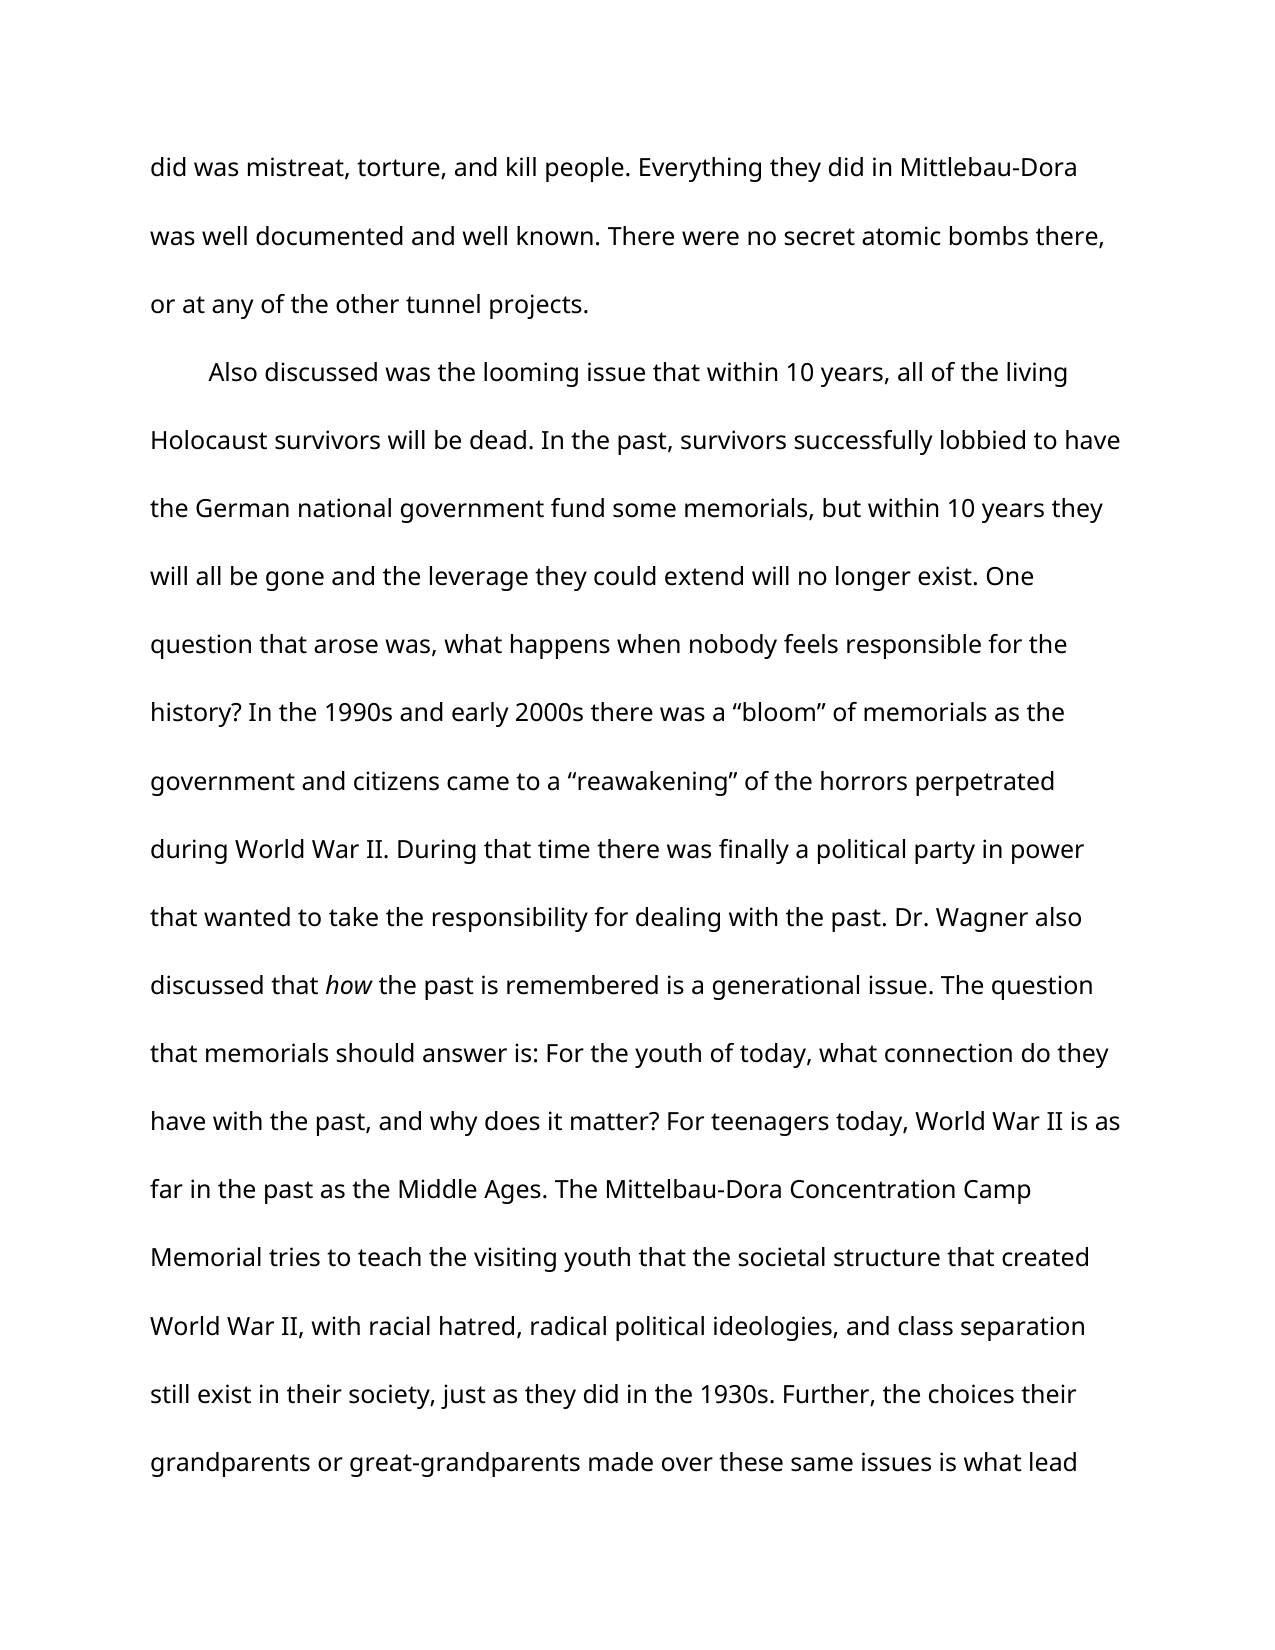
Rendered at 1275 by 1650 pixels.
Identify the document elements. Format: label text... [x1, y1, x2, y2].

text Also discussed was the looming issue that within 10 years, all of the living Holocaust survivors will be dead. In the past, survivors successfully lobbied to have the German national government fund some memorials, but within 10 years they will all be gone and the leverage they could extend will no longer exist. One question that arose was, what happens when nobody feels responsible for the history? In the 1990s and early 2000s there was a “bloom” of memorials as the government and citizens came to a “reawakening” of the horrors perpetrated during World War II. During that time there was finally a political party in power that wanted to take the responsibility for dealing with the past. Dr. Wagner also discussed that how the past is remembered is a generational issue. The question that memorials should answer is: For the youth of today, what connection do they have with the past, and why does it matter? For teenagers today, World War II is as far in the past as the Middle Ages. The Mittelbau-Dora Concentration Camp Memorial tries to teach the visiting youth that the societal structure that created World War II, with racial hatred, radical political ideologies, and class separation still exist in their society, just as they did in the 1930s. Further, the choices their grandparents or great-grandparents made over these same issues is what lead [150, 354, 1125, 1478]
text did was mistreat, torture, and kill people. Everything they did in Mittlebau-Dora was well documented and well known. There were no secret atomic bombs there, or at any of the other tunnel projects. [150, 150, 1125, 320]
